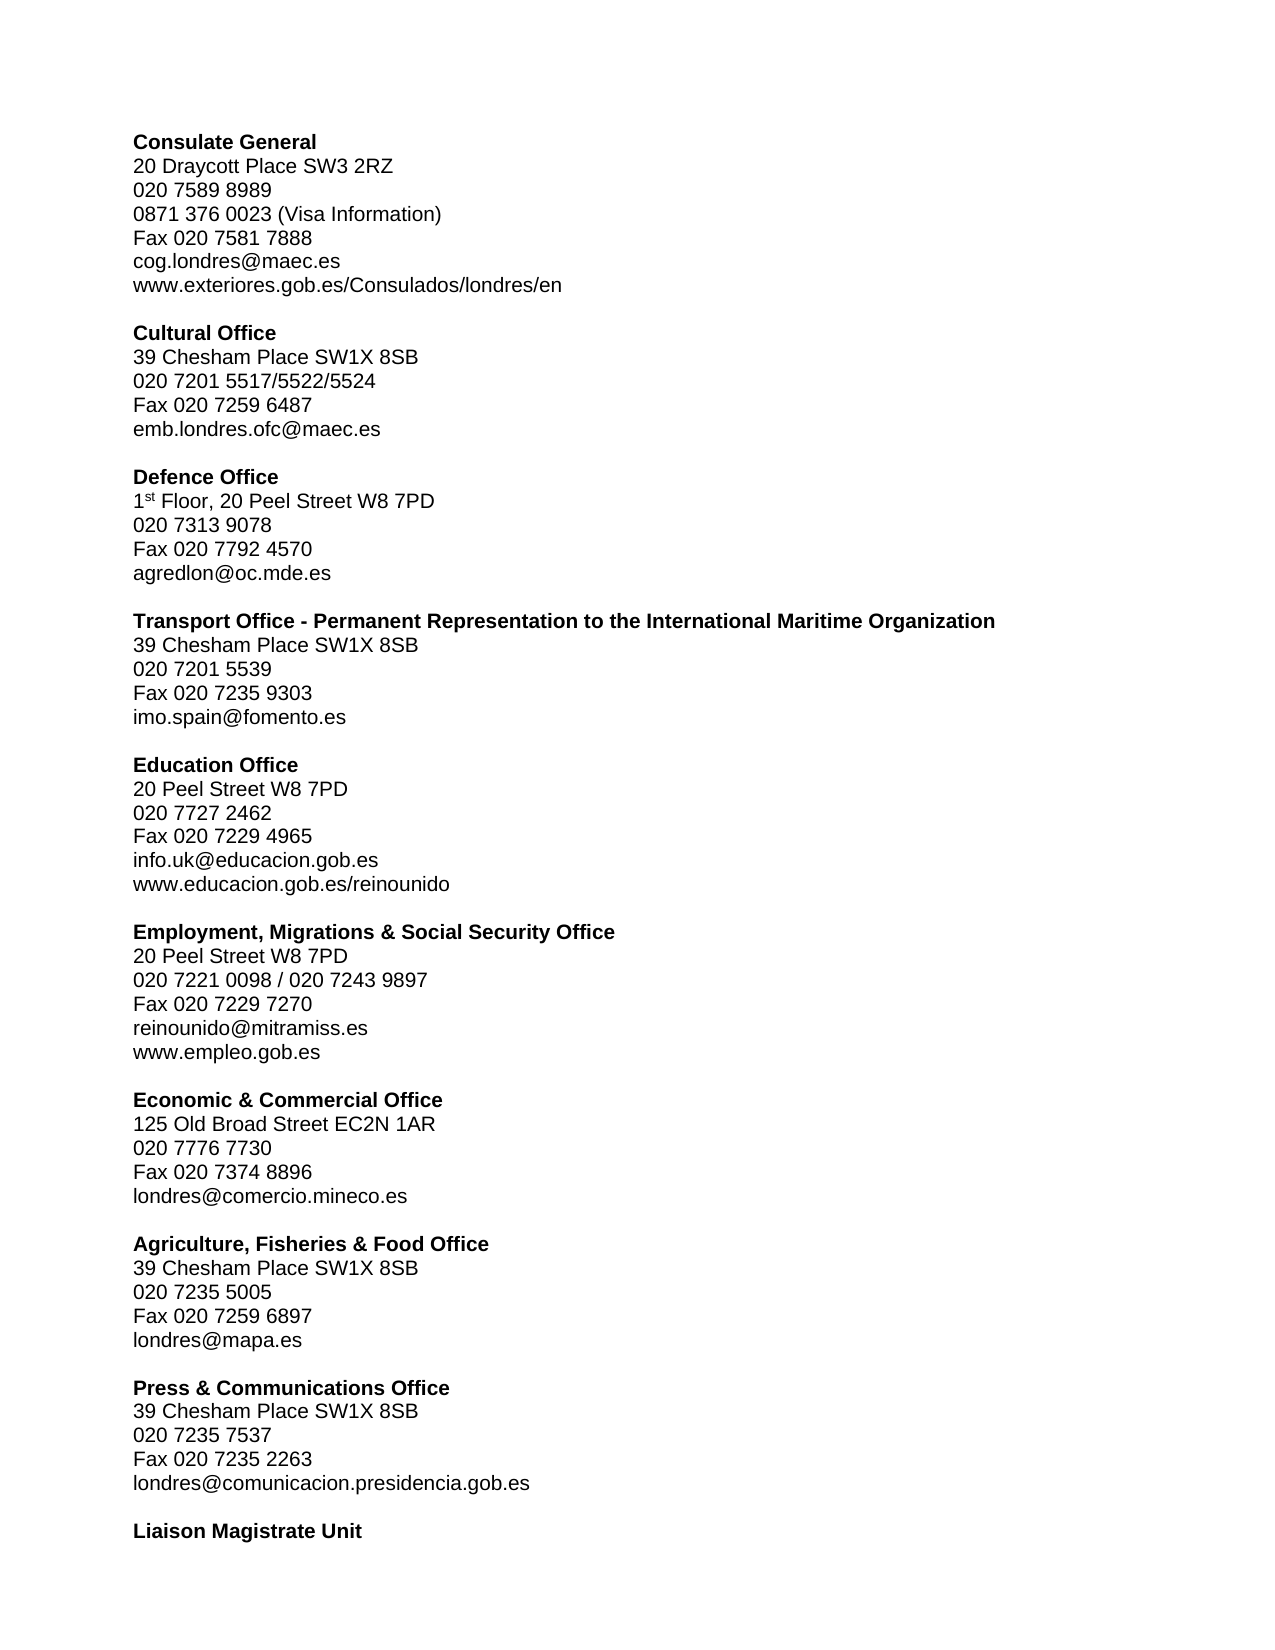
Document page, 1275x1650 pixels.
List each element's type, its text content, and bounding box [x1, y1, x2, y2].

text Fax 020 7229 4965 [133, 824, 1181, 848]
text Press & Communications Office [133, 1375, 1181, 1399]
text cog.londres@maec.es [133, 249, 1181, 273]
text 20 Draycott Place SW3 2RZ [133, 153, 1181, 177]
text 020 7313 9078 [133, 513, 1181, 537]
text londres@comunicacion.presidencia.gob.es [133, 1471, 1181, 1495]
text Fax 020 7581 7888 [133, 225, 1181, 249]
text 39 Chesham Place SW1X 8SB [133, 1256, 1181, 1279]
text 20 Peel Street W8 7PD [133, 776, 1181, 800]
text Fax 020 7259 6897 [133, 1303, 1181, 1327]
text 20 Peel Street W8 7PD [133, 944, 1181, 968]
text 020 7589 8989 [133, 177, 1181, 201]
text info.uk@educacion.gob.es [133, 848, 1181, 872]
text Fax 020 7235 9303 [133, 681, 1181, 704]
text www.educacion.gob.es/reinounido [133, 872, 1181, 896]
text Liaison Magistrate Unit [133, 1519, 1181, 1543]
text 020 7727 2462 [133, 800, 1181, 824]
text Fax 020 7229 7270 [133, 992, 1181, 1016]
text Cultural Office [133, 321, 1181, 345]
text Defence Office [133, 465, 1181, 489]
text Fax 020 7235 2263 [133, 1447, 1181, 1471]
text 1st Floor, 20 Peel Street W8 7PD [133, 489, 1181, 513]
text Fax 020 7259 6487 [133, 393, 1181, 417]
text 020 7235 5005 [133, 1279, 1181, 1303]
text 39 Chesham Place SW1X 8SB [133, 633, 1181, 657]
text 39 Chesham Place SW1X 8SB [133, 345, 1181, 369]
text Fax 020 7792 4570 [133, 537, 1181, 561]
text 020 7776 7730 [133, 1136, 1181, 1160]
text Education Office [133, 752, 1181, 776]
text 020 7235 7537 [133, 1423, 1181, 1447]
text 125 Old Broad Street EC2N 1AR [133, 1112, 1181, 1136]
text londres@mapa.es [133, 1327, 1181, 1351]
text londres@comercio.mineco.es [133, 1184, 1181, 1208]
text Fax 020 7374 8896 [133, 1160, 1181, 1184]
text Transport Office - Permanent Representation to the International Maritime Organization [133, 609, 1181, 633]
text 0871 376 0023 (Visa Information) [133, 201, 1181, 225]
text agredlon@oc.mde.es [133, 561, 1181, 585]
text 020 7201 5539 [133, 657, 1181, 681]
text emb.londres.ofc@maec.es [133, 417, 1181, 441]
text 020 7201 5517/5522/5524 [133, 369, 1181, 393]
text www.empleo.gob.es [133, 1040, 1181, 1064]
text www.exteriores.gob.es/Consulados/londres/en [133, 273, 1181, 297]
text reinounido@mitramiss.es [133, 1016, 1181, 1040]
text Agriculture, Fisheries & Food Office [133, 1232, 1181, 1256]
text Employment, Migrations & Social Security Office [133, 920, 1181, 944]
text imo.spain@fomento.es [133, 704, 1181, 728]
text Economic & Commercial Office [133, 1088, 1181, 1112]
text Consulate General [133, 129, 1181, 153]
text 020 7221 0098 / 020 7243 9897 [133, 968, 1181, 992]
text 39 Chesham Place SW1X 8SB [133, 1399, 1181, 1423]
